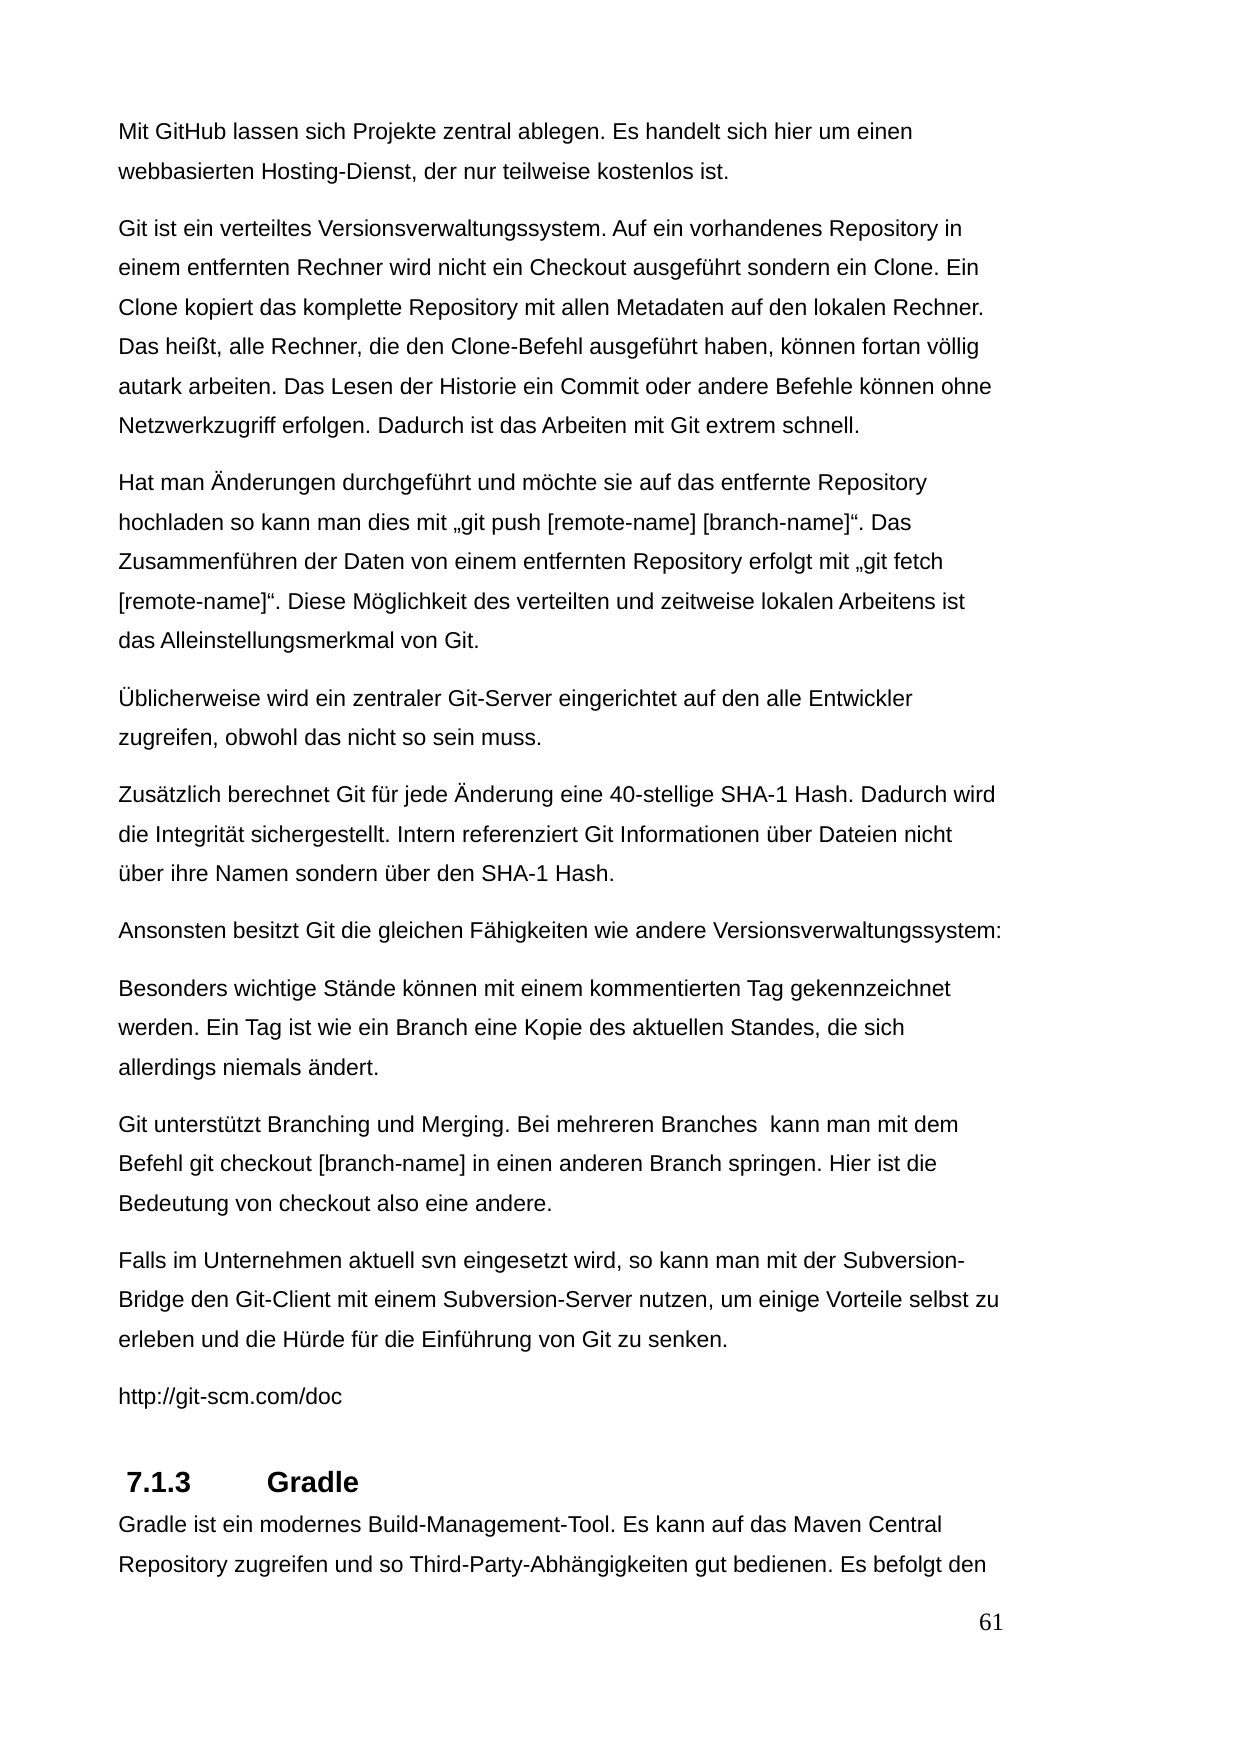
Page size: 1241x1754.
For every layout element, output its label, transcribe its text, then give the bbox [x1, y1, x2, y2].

text Falls im Unternehmen aktuell svn eingesetzt wird, so kann man mit der Subversion-Bridge den Git-Client mit einem Subversion-Server nutzen, um einige Vorteile selbst zu erleben und die Hürde für die Einführung von Git zu senken. [118, 1247, 1004, 1352]
text Üblicherweise wird ein zentraler Git-Server eingerichtet auf den alle Entwickler zugreifen, obwohl das nicht so sein muss. [118, 684, 1004, 750]
text Git ist ein verteiltes Versionsverwaltungssystem. Auf ein vorhandenes Repository in einem entfernten Rechner wird nicht ein Checkout ausgeführt sondern ein Clone. Ein Clone kopiert das komplette Repository mit allen Metadaten auf den lokalen Rechner. Das heißt, alle Rechner, die den Clone-Befehl ausgeführt haben, können fortan völlig autark arbeiten. Das Lesen der Historie ein Commit oder andere Befehle können ohne Netzwerkzugriff erfolgen. Dadurch ist das Arbeiten mit Git extrem schnell. [118, 215, 1004, 438]
text Besonders wichtige Stände können mit einem kommentierten Tag gekennzeichnet werden. Ein Tag ist wie ein Branch eine Kopie des aktuellen Standes, die sich allerdings niemals ändert. [118, 974, 1004, 1080]
text Zusätzlich berechnet Git für jede Änderung eine 40-stellige SHA-1 Hash. Dadurch wird die Integrität sichergestellt. Intern referenziert Git Informationen über Dateien nicht über ihre Namen sondern über den SHA-1 Hash. [118, 781, 1004, 886]
text Gradle ist ein modernes Build-Management-Tool. Es kann auf das Maven Central Repository zugreifen und so Third-Party-Abhängigkeiten gut bedienen. Es befolgt den [118, 1511, 1004, 1577]
text http://git-scm.com/doc [118, 1383, 1004, 1409]
text Mit GitHub lassen sich Projekte zentral ablegen. Es handelt sich hier um einen webbasierten Hosting-Dienst, der nur teilweise kostenlos ist. [118, 118, 1004, 184]
text Ansonsten besitzt Git die gleichen Fähigkeiten wie andere Versionsverwaltungssystem: [118, 917, 1004, 944]
text Git unterstützt Branching und Merging. Bei mehreren Branches kann man mit dem Befehl git checkout [branch-name] in einen anderen Branch springen. Hier ist die Bedeutung von checkout also eine andere. [118, 1111, 1004, 1216]
subtitle Gradle [118, 1465, 1004, 1499]
text Hat man Änderungen durchgeführt und möchte sie auf das entfernte Repository hochladen so kann man dies mit „git push [remote-name] [branch-name]“. Das Zusammenführen der Daten von einem entfernten Repository erfolgt mit „git fetch [remote-name]“. Diese Möglichkeit des verteilten und zeitweise lokalen Arbeitens ist das Alleinstellungsmerkmal von Git. [118, 469, 1004, 654]
